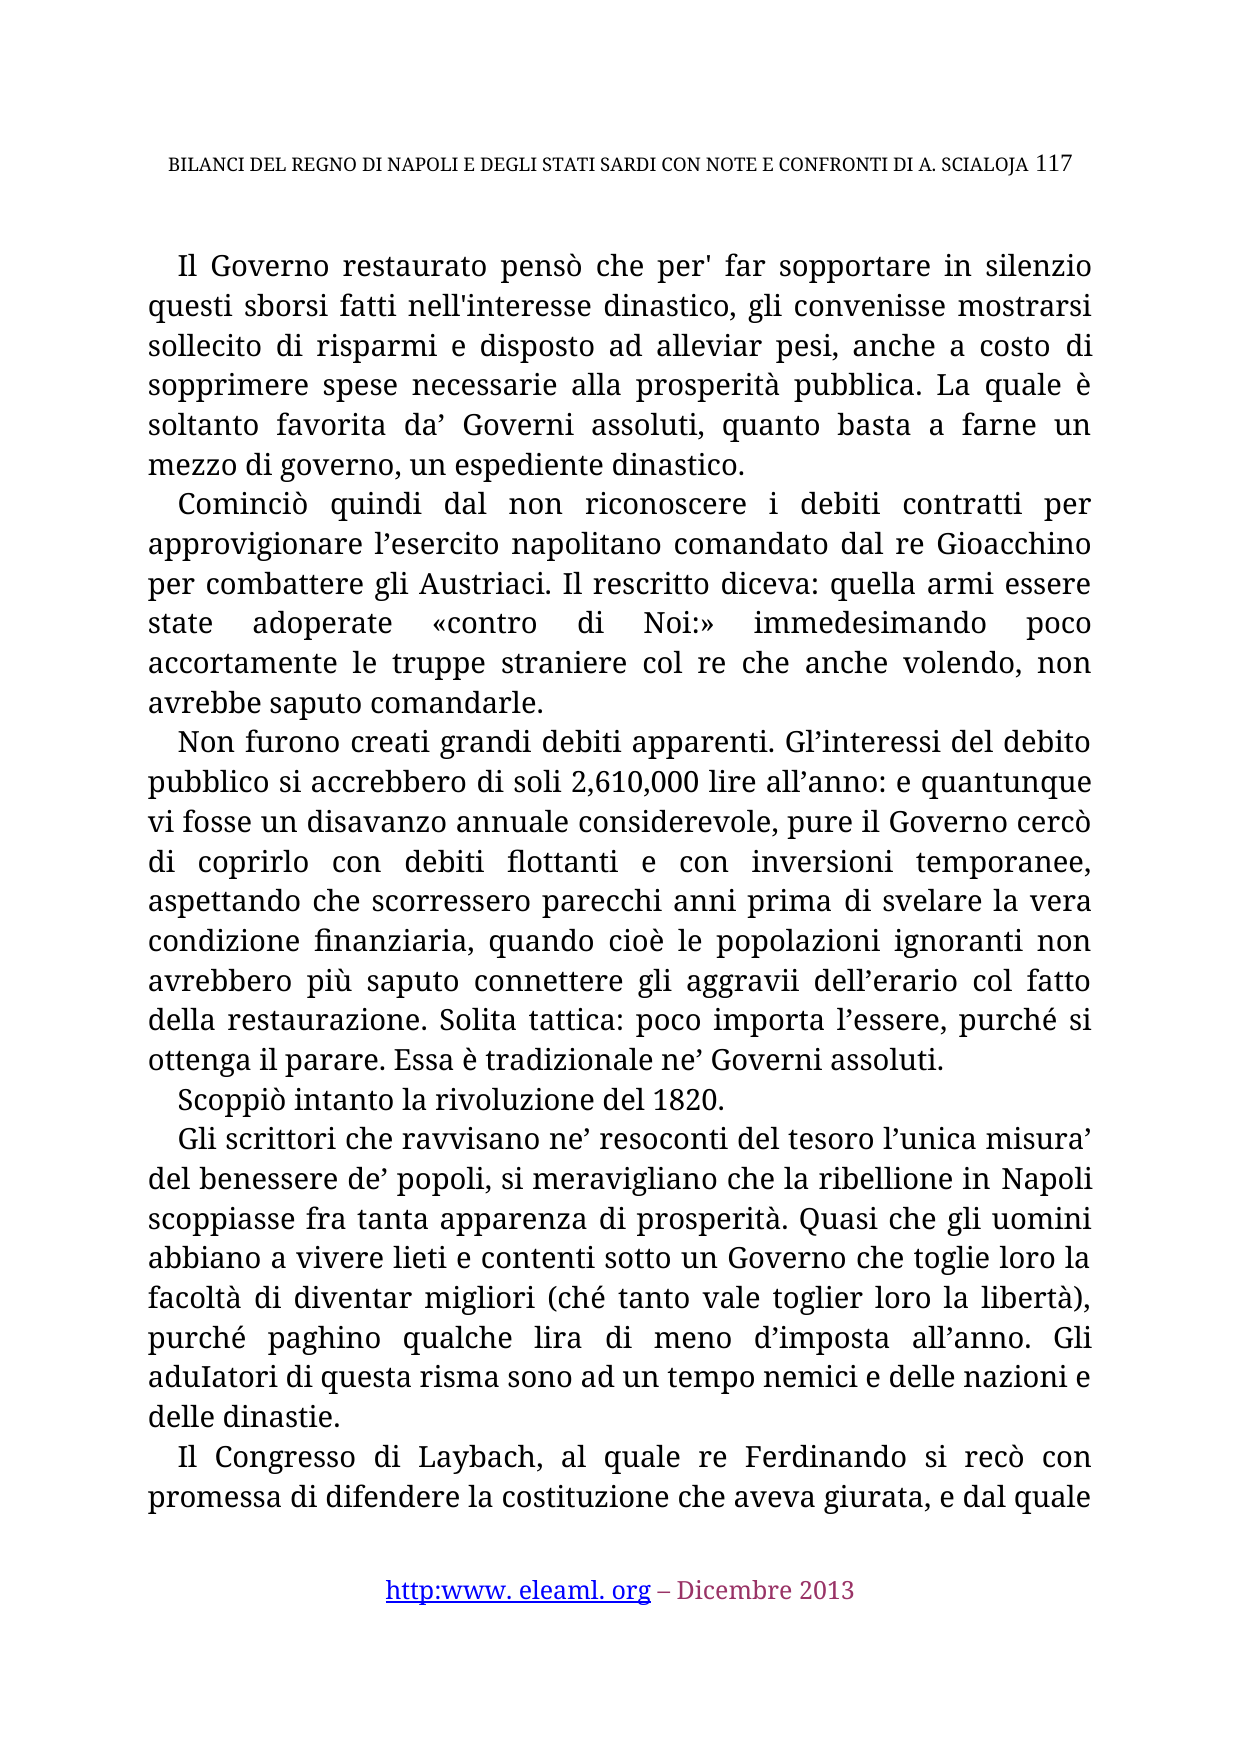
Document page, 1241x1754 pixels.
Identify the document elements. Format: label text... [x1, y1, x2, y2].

text Il Governo restaurato pensò che per' far sopportare in silenzio questi sborsi fatti nell'interesse dinastico, gli convenisse mostrarsi sollecito di risparmi e disposto ad alleviar pesi, anche a costo di sopprimere spese necessarie alla prosperità pubblica. La quale è soltanto favorita da’ Governi assoluti, quanto basta a farne un mezzo di governo, un espediente dinastico. [148, 246, 1093, 484]
text Cominciò quindi dal non riconoscere i debiti contratti per approvigionare l’esercito napolitano comandato dal re Gioacchino per combattere gli Austriaci. Il rescritto diceva: quella armi essere state adoperate «contro di Noi:» immedesimando poco accortamente le truppe straniere col re che anche volendo, non avrebbe saputo comandarle. [148, 484, 1093, 722]
text Non furono creati grandi debiti apparenti. Gl’interessi del debito pubblico si accrebbero di soli 2,610,000 lire all’anno: e quantunque vi fosse un disavanzo annuale considerevole, pure il Governo cercò di coprirlo con debiti flottanti e con inversioni temporanee, aspettando che scorressero parecchi anni prima di svelare la vera condizione finanziaria, quando cioè le popolazioni ignoranti non avrebbero più saputo connettere gli aggravii dell’erario col fatto della restaurazione. Solita tattica: poco importa l’essere, purché si ottenga il parare. Essa è tradizionale ne’ Governi assoluti. [148, 722, 1093, 1079]
text Scoppiò intanto la rivoluzione del 1820. [148, 1079, 1093, 1119]
text Il Congresso di Laybach, al quale re Ferdinando si recò con promessa di difendere la costituzione che aveva giurata, e dal quale [148, 1436, 1093, 1516]
text Gli scrittori che ravvisano ne’ resoconti del tesoro l’unica misura’ del benessere de’ popoli, si meravigliano che la ribellione in Napoli scoppiasse fra tanta apparenza di prosperità. Quasi che gli uomini abbiano a vivere lieti e contenti sotto un Governo che toglie loro la facoltà di diventar migliori (ché tanto vale toglier loro la libertà), purché paghino qualche lira di meno d’imposta all’anno. Gli aduIatori di questa risma sono ad un tempo nemici e delle nazioni e delle dinastie. [148, 1119, 1093, 1436]
